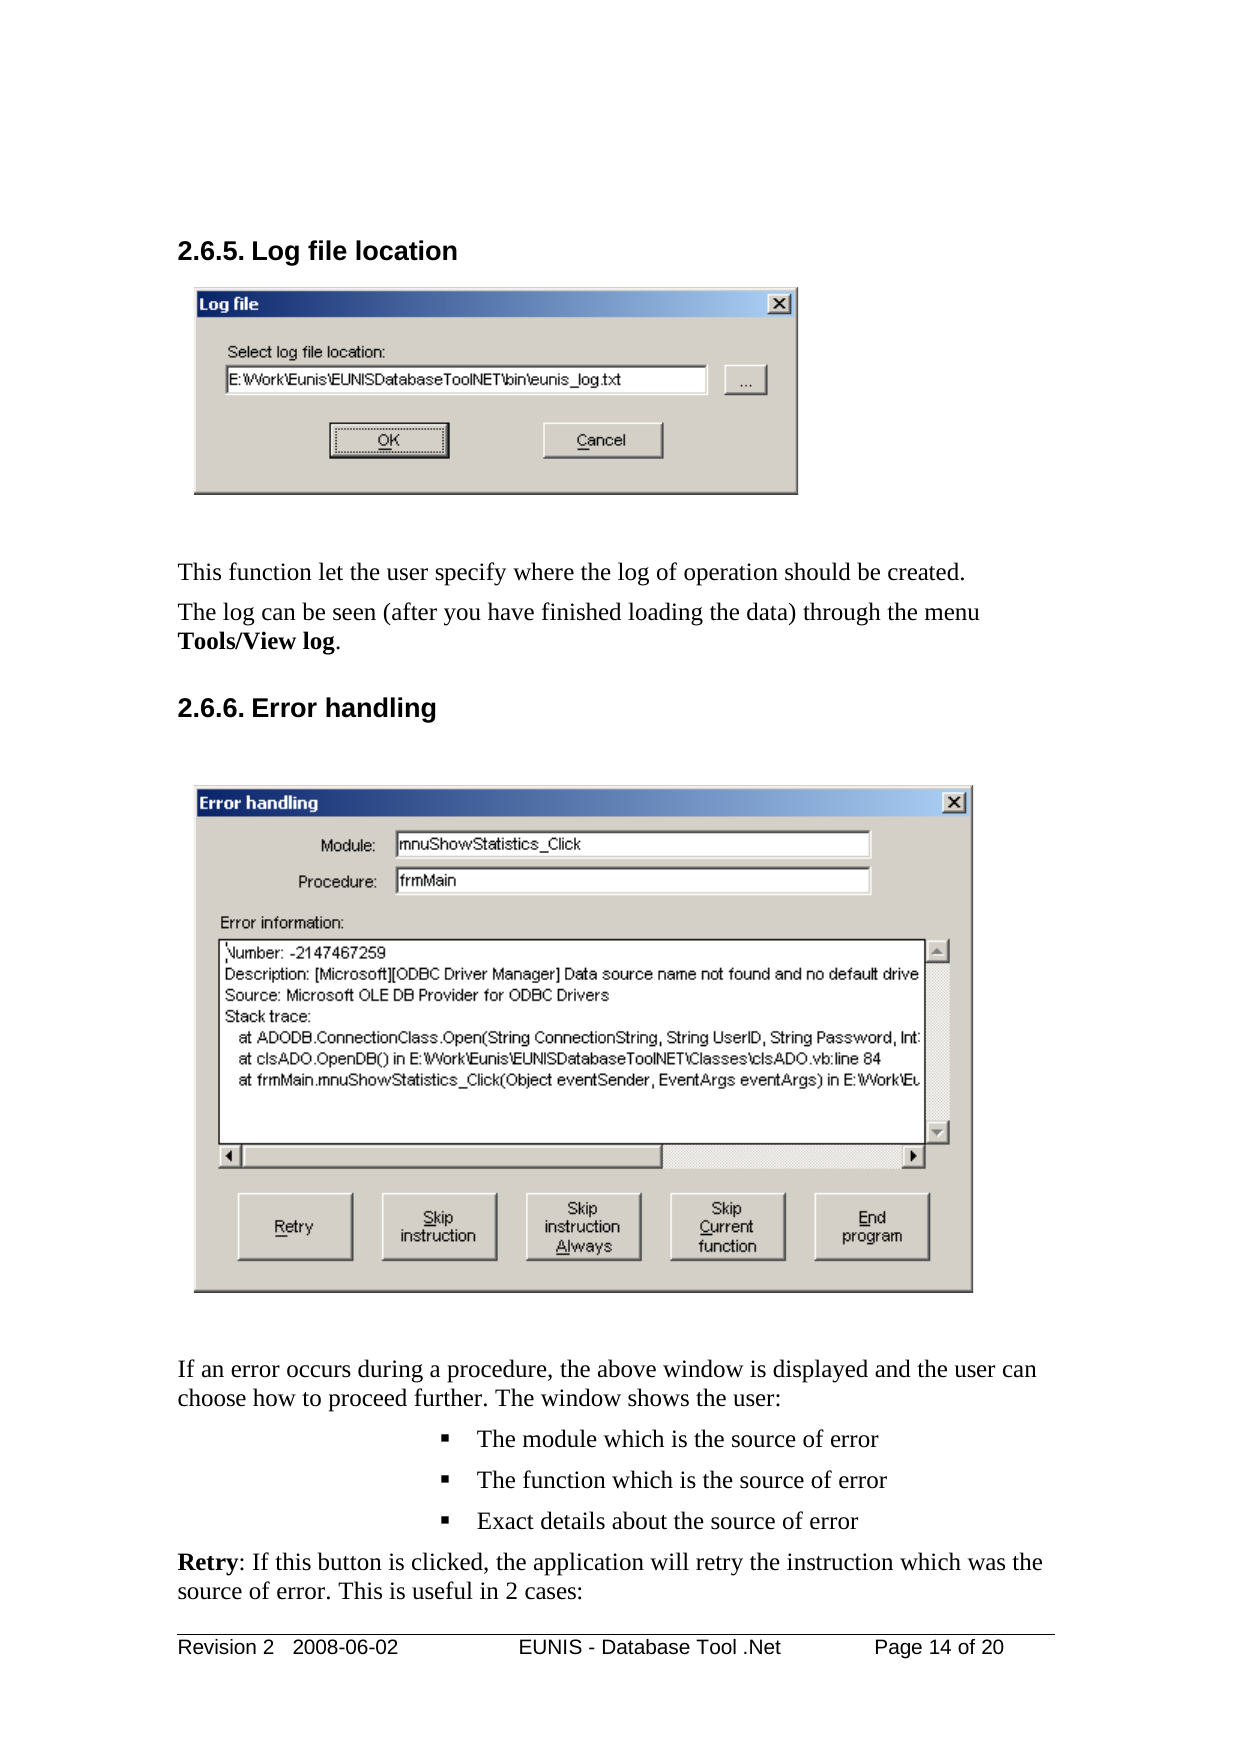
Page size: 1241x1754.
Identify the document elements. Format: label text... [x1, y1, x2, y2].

text Retry: If this button is clicked, the application will retry the instruction which was the source of error. This is useful in 2 cases: [177, 1546, 1092, 1604]
subtitle Error handling [177, 692, 1092, 723]
text This function let the user specify where the log of operation should be created. [177, 556, 1092, 585]
list The function which is the source of error [439, 1465, 1092, 1494]
subtitle Log file location [177, 235, 1092, 266]
list The module which is the source of error [439, 1424, 1092, 1453]
picture [193, 785, 974, 1293]
text If an error occurs during a procedure, the above window is displayed and the user can choose how to proceed further. The window shows the user: [177, 1354, 1092, 1412]
list Exact details about the source of error [439, 1506, 1092, 1535]
text The log can be seen (after you have finished loading the data) through the menu Tools/View log. [177, 597, 1092, 655]
picture [193, 287, 799, 495]
